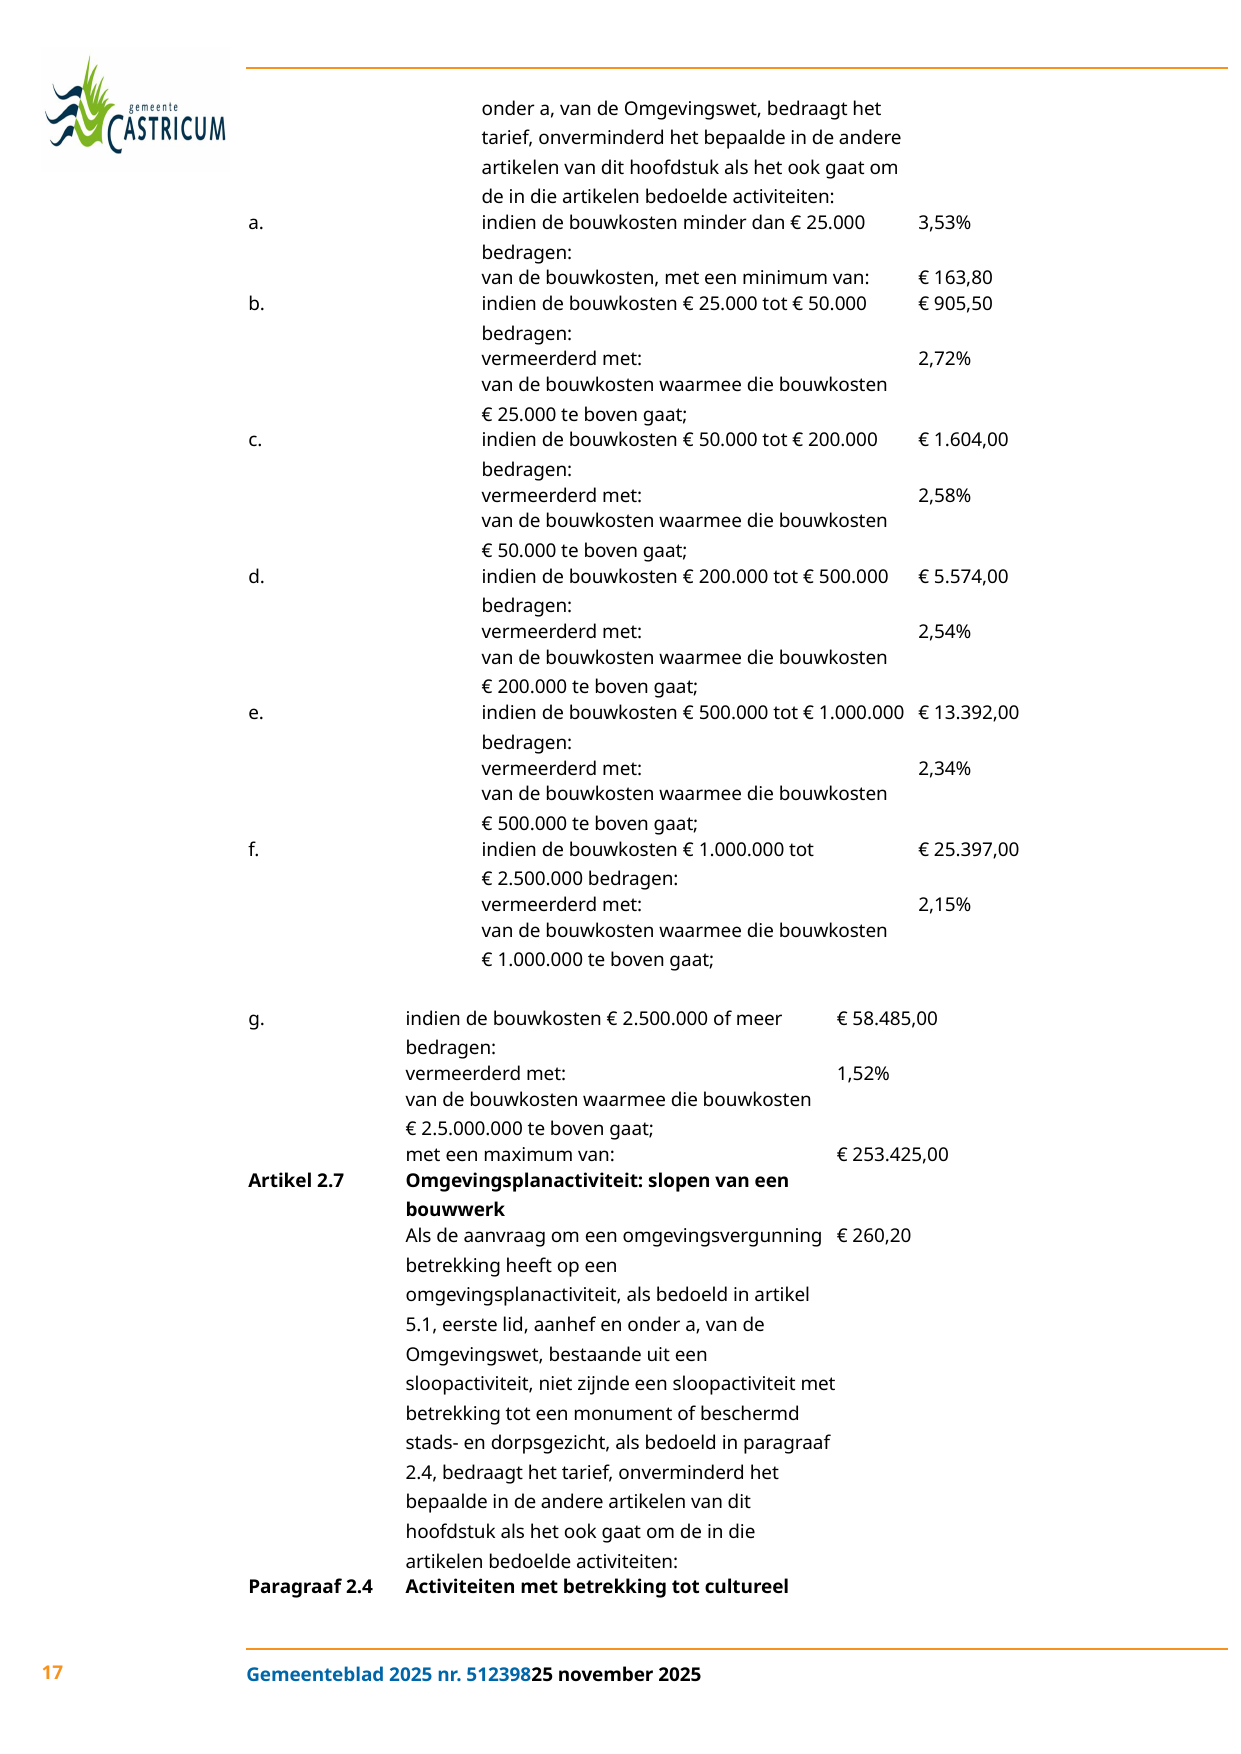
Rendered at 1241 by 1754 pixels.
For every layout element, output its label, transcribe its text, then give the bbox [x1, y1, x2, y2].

table_cell vermeerderd met: [481, 482, 918, 508]
table_cell f. [248, 836, 481, 891]
table_cell van de bouwkosten waarmee die bouwkosten € 500.000 te boven gaat; [481, 780, 918, 836]
table_cell indien de bouwkosten € 200.000 tot € 500.000 bedragen: [481, 563, 918, 618]
table_cell [918, 917, 1152, 972]
table_cell [837, 1574, 1152, 1599]
table_header g. [248, 1005, 405, 1060]
table_cell indien de bouwkosten € 25.000 tot € 50.000 bedragen: [481, 290, 918, 346]
table_cell vermeerderd met: [405, 1060, 837, 1086]
table_cell € 13.392,00 [918, 699, 1152, 755]
table_cell indien de bouwkosten € 1.000.000 tot € 2.500.000 bedragen: [481, 836, 918, 891]
table_cell [248, 1060, 405, 1086]
table_cell € 163,80 [918, 265, 1152, 290]
table_cell [918, 780, 1152, 836]
table_cell a. [248, 209, 481, 264]
table_cell van de bouwkosten waarmee die bouwkosten € 200.000 te boven gaat; [481, 644, 918, 699]
table_cell [248, 508, 481, 563]
table_cell vermeerderd met: [481, 755, 918, 780]
table_cell d. [248, 563, 481, 618]
table_cell indien de bouwkosten minder dan € 25.000 bedragen: [481, 209, 918, 264]
table_cell [248, 482, 481, 508]
table_cell Als de aanvraag om een omgevingsvergunning betrekking heeft op een omgevingsplanactiviteit, als bedoeld in artikel 5.1, eerste lid, aanhef en onder a, van de Omgevingswet, bestaande uit een sloopactiviteit, niet zijnde een sloopactiviteit met betrekking tot een monument of beschermd stads- en dorpsgezicht, als bedoeld in paragraaf 2.4, bedraagt het tarief, onverminderd het bepaalde in de andere artikelen van dit hoofdstuk als het ook gaat om de in die artikelen bedoelde activiteiten: [405, 1223, 837, 1573]
table_cell vermeerderd met: [481, 618, 918, 644]
table_cell [248, 265, 481, 290]
table_cell 2,34% [918, 755, 1152, 780]
table_cell Activiteiten met betrekking tot cultureel [405, 1574, 837, 1599]
table_cell indien de bouwkosten € 50.000 tot € 200.000 bedragen: [481, 427, 918, 482]
table_cell Omgevingsplanactiviteit: slopen van een bouwwerk [405, 1167, 837, 1222]
table_cell [918, 508, 1152, 563]
table_cell 2,54% [918, 618, 1152, 644]
table_cell 2,15% [918, 891, 1152, 917]
table_cell van de bouwkosten waarmee die bouwkosten € 50.000 te boven gaat; [481, 508, 918, 563]
table_cell e. [248, 699, 481, 755]
table_cell b. [248, 290, 481, 346]
table_cell Paragraaf 2.4 [248, 1574, 405, 1599]
table_cell € 25.397,00 [918, 836, 1152, 891]
table_cell Artikel 2.7 [248, 1167, 405, 1222]
table_cell van de bouwkosten, met een minimum van: [481, 265, 918, 290]
table_cell [837, 1167, 1152, 1222]
table_cell c. [248, 427, 481, 482]
table_cell [248, 371, 481, 427]
table_cell [918, 95, 1152, 209]
table_cell 2,72% [918, 346, 1152, 371]
table_cell [248, 917, 481, 972]
table_cell € 1.604,00 [918, 427, 1152, 482]
table_header € 58.485,00 [837, 1005, 1152, 1060]
table_cell indien de bouwkosten € 500.000 tot € 1.000.000 bedragen: [481, 699, 918, 755]
table_cell 2,58% [918, 482, 1152, 508]
table_header indien de bouwkosten € 2.500.000 of meer bedragen: [405, 1005, 837, 1060]
table_cell [248, 1223, 405, 1573]
table_cell 1,52% [837, 1060, 1152, 1086]
table_cell [248, 1086, 405, 1141]
table_cell € 260,20 [837, 1223, 1152, 1573]
table_cell vermeerderd met: [481, 346, 918, 371]
table_cell € 905,50 [918, 290, 1152, 346]
table_cell met een maximum van: [405, 1141, 837, 1167]
table_cell [837, 1086, 1152, 1141]
table_cell [248, 1141, 405, 1167]
table_cell van de bouwkosten waarmee die bouwkosten € 2.5.000.000 te boven gaat; [405, 1086, 837, 1141]
picture [41, 47, 231, 172]
table_cell [248, 346, 481, 371]
table_cell [918, 644, 1152, 699]
table_cell [248, 780, 481, 836]
table_cell [248, 644, 481, 699]
table_cell [248, 618, 481, 644]
table_cell € 5.574,00 [918, 563, 1152, 618]
table_cell van de bouwkosten waarmee die bouwkosten € 1.000.000 te boven gaat; [481, 917, 918, 972]
table_cell [248, 755, 481, 780]
table_cell € 253.425,00 [837, 1141, 1152, 1167]
table_cell [248, 891, 481, 917]
table_cell onder a, van de Omgevingswet, bedraagt het tarief, onverminderd het bepaalde in de andere artikelen van dit hoofdstuk als het ook gaat om de in die artikelen bedoelde activiteiten: [481, 95, 918, 209]
table_cell vermeerderd met: [481, 891, 918, 917]
table_cell [918, 371, 1152, 427]
table_cell van de bouwkosten waarmee die bouwkosten € 25.000 te boven gaat; [481, 371, 918, 427]
table_cell [248, 95, 481, 209]
table_cell 3,53% [918, 209, 1152, 264]
